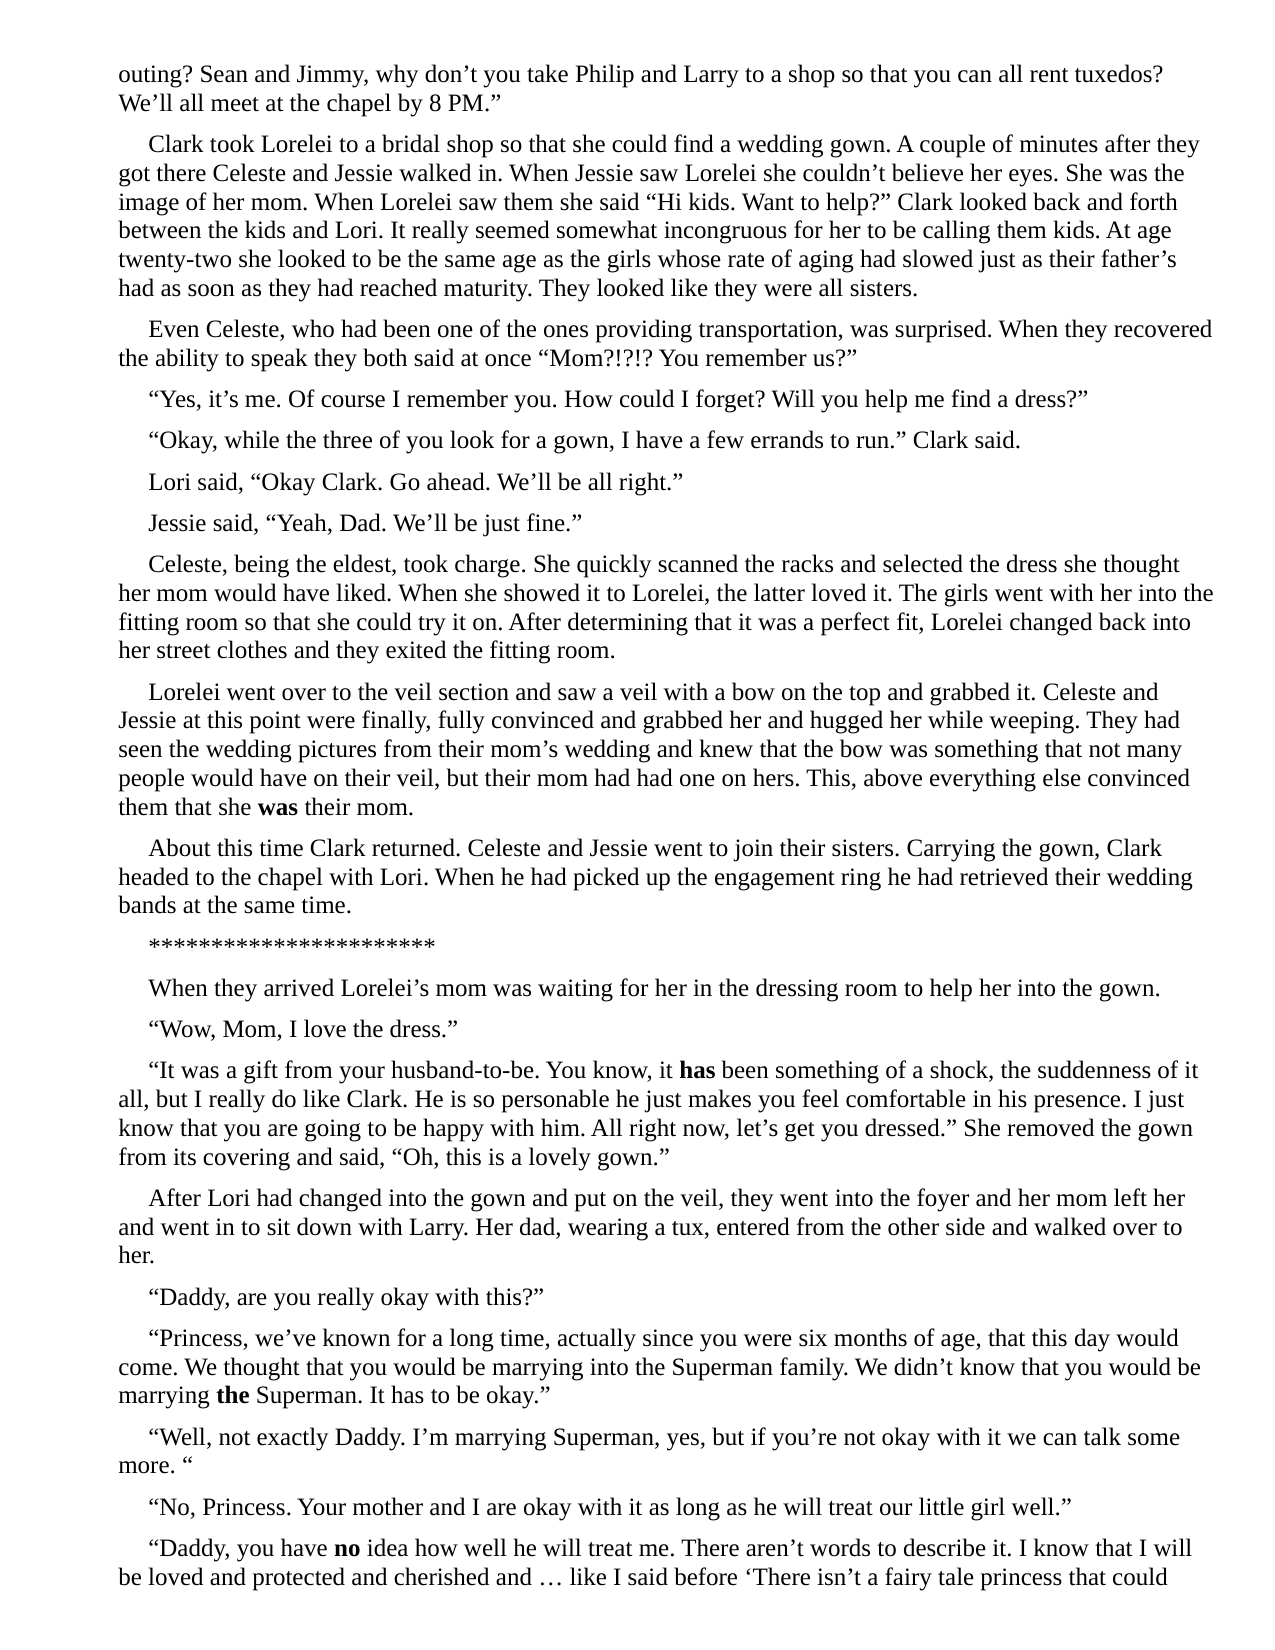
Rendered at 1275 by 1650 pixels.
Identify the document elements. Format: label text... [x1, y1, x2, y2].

text “No, Princess. Your mother and I are okay with it as long as he will treat our little girl well.” [118, 1492, 1216, 1520]
text Lori said, “Okay Clark. Go ahead. We’ll be all right.” [118, 467, 1216, 495]
text *********************** [118, 932, 1216, 960]
text “Daddy, are you really okay with this?” [118, 1282, 1216, 1310]
text outing? Sean and Jimmy, why don’t you take Philip and Larry to a shop so that you can all rent tuxedos? We’ll all meet at the chapel by 8 PM.” [118, 59, 1216, 117]
text When they arrived Lorelei’s mom was waiting for her in the dressing room to help her into the gown. [118, 973, 1216, 1002]
text “Yes, it’s me. Of course I remember you. How could I forget? Will you help me find a dress?” [118, 384, 1216, 413]
text After Lori had changed into the gown and put on the veil, they went into the foyer and her mom left her and went in to sit down with Larry. Her dad, wearing a tux, entered from the other side and walked over to her. [118, 1183, 1216, 1269]
text “Wow, Mom, I love the dress.” [118, 1014, 1216, 1043]
text “Princess, we’ve known for a long time, actually since you were six months of age, that this day would come. We thought that you would be marrying into the Superman family. We didn’t know that you would be marrying the Superman. It has to be okay.” [118, 1323, 1216, 1409]
text “It was a gift from your husband-to-be. You know, it has been something of a shock, the suddenness of it all, but I really do like Clark. He is so personable he just makes you feel comfortable in his presence. I just know that you are going to be happy with him. All right now, let’s get you dressed.” She removed the gown from its covering and said, “Oh, this is a lovely gown.” [118, 1055, 1216, 1170]
text About this time Clark returned. Celeste and Jessie went to join their sisters. Carrying the gown, Clark headed to the chapel with Lori. When he had picked up the engagement ring he had retrieved their wedding bands at the same time. [118, 833, 1216, 919]
text Celeste, being the eldest, took charge. She quickly scanned the racks and selected the dress she thought her mom would have liked. When she showed it to Lorelei, the latter loved it. The girls went with her into the fitting room so that she could try it on. After determining that it was a perfect fit, Lorelei changed back into her street clothes and they exited the fitting room. [118, 549, 1216, 664]
text “Okay, while the three of you look for a gown, I have a few errands to run.” Clark said. [118, 425, 1216, 454]
text “Well, not exactly Daddy. I’m marrying Superman, yes, but if you’re not okay with it we can talk some more. “ [118, 1422, 1216, 1479]
text “Daddy, you have no idea how well he will treat me. There aren’t words to describe it. I know that I will be loved and protected and cherished and … like I said before ‘There isn’t a fairy tale princess that could [118, 1533, 1216, 1590]
text Jessie said, “Yeah, Dad. We’ll be just fine.” [118, 508, 1216, 537]
text Lorelei went over to the veil section and saw a veil with a bow on the top and grabbed it. Celeste and Jessie at this point were finally, fully convinced and grabbed her and hugged her while weeping. They had seen the wedding pictures from their mom’s wedding and knew that the bow was something that not many people would have on their veil, but their mom had had one on hers. This, above everything else convinced them that she was their mom. [118, 677, 1216, 820]
text Even Celeste, who had been one of the ones providing transportation, was surprised. When they recovered the ability to speak they both said at once “Mom?!?!? You remember us?” [118, 314, 1216, 372]
text Clark took Lorelei to a bridal shop so that she could find a wedding gown. A couple of minutes after they got there Celeste and Jessie walked in. When Jessie saw Lorelei she couldn’t believe her eyes. She was the image of her mom. When Lorelei saw them she said “Hi kids. Want to help?” Clark looked back and forth between the kids and Lori. It really seemed somewhat incongruous for her to be calling them kids. At age twenty-two she looked to be the same age as the girls whose rate of aging had slowed just as their father’s had as soon as they had reached maturity. They looked like they were all sisters. [118, 129, 1216, 302]
